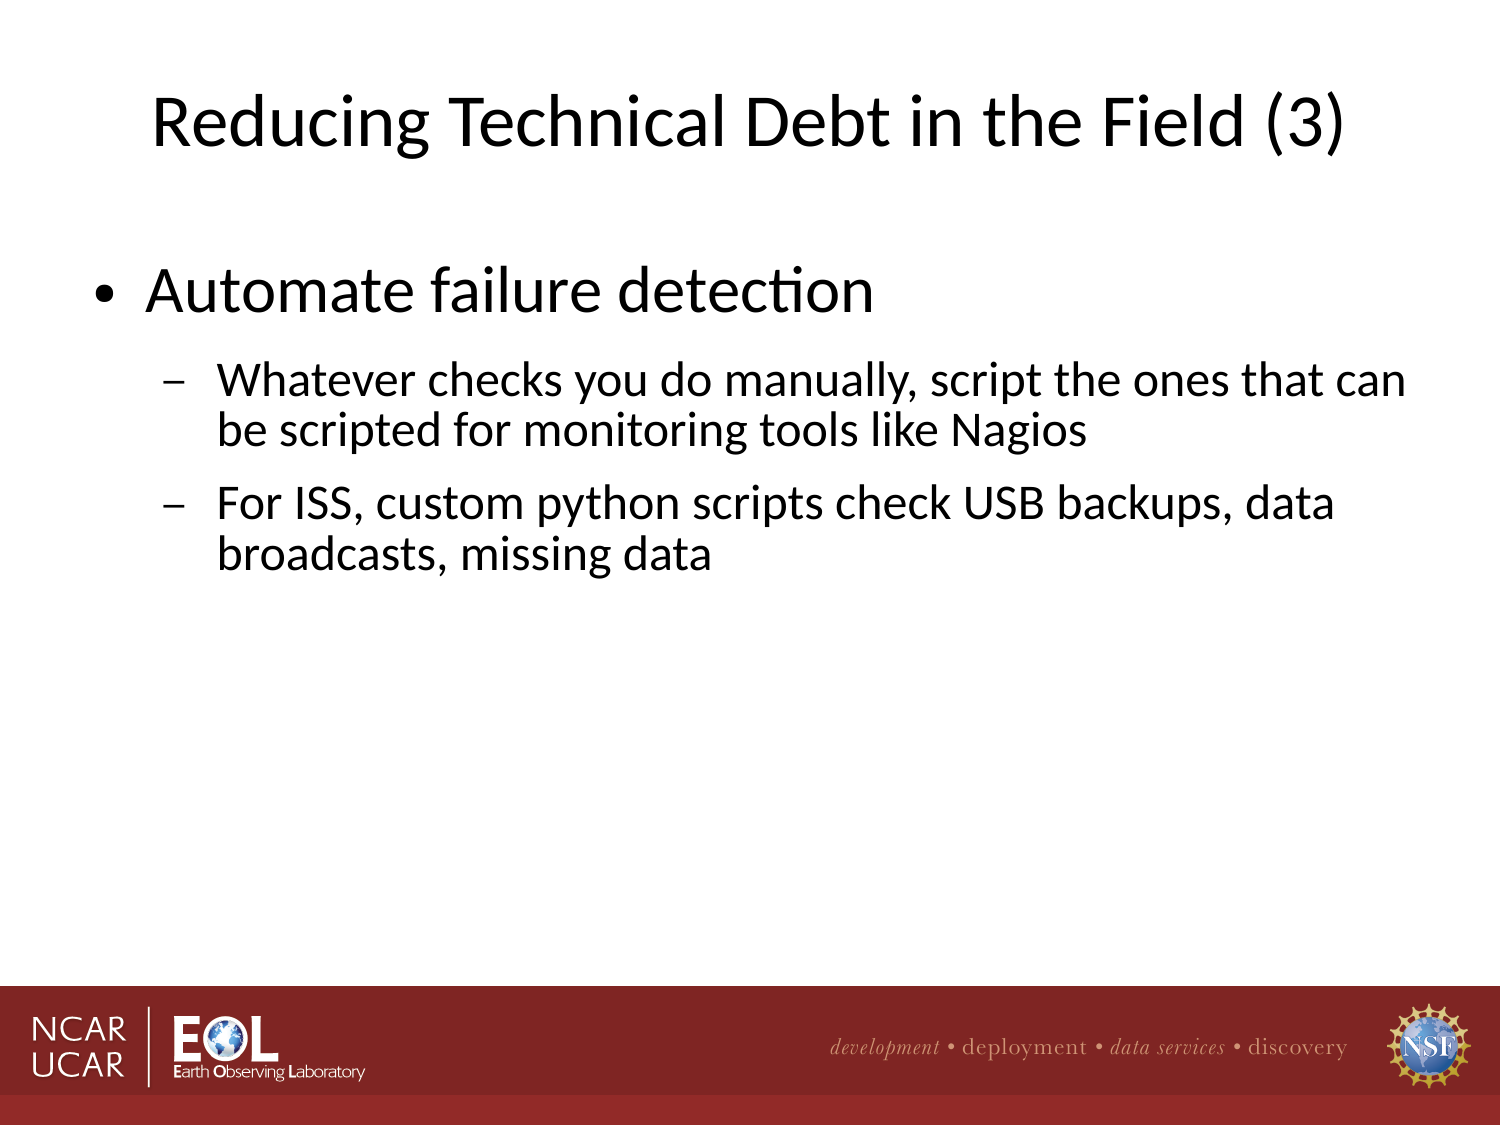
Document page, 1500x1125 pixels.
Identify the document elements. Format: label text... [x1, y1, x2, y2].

list Automate failure detection Whatever checks you do manually, script the ones that can be scripted for monitoring tools like Nagios For ISS, custom python scripts check USB backups, data broadcasts, missing data [75, 262, 1425, 1005]
picture [0, 986, 1500, 1125]
title Reducing Technical Debt in the Field (3) [75, 45, 1425, 211]
